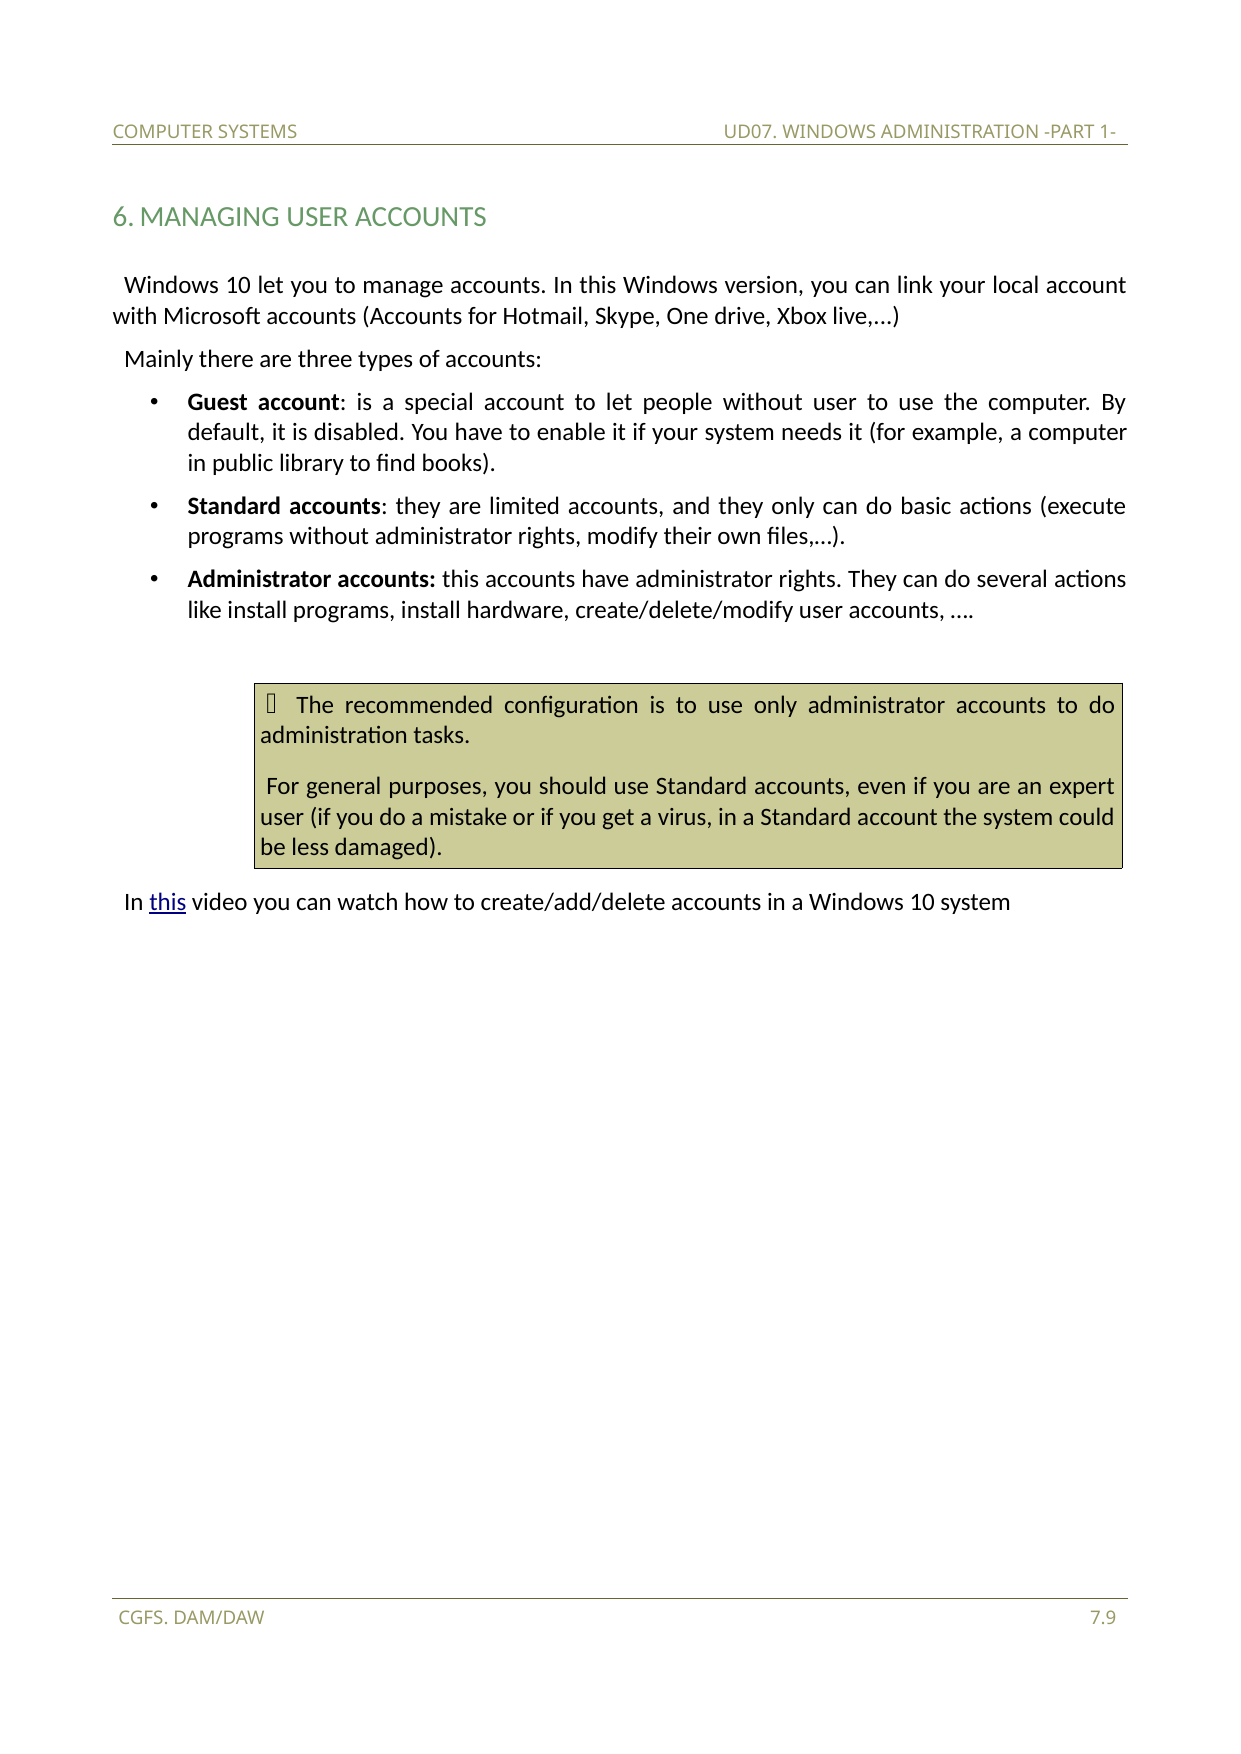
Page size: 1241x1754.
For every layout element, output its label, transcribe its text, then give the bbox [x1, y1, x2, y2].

list Administrator accounts: this accounts have administrator rights. They can do several actions like install programs, install hardware, create/delete/modify user accounts, …. [150, 563, 1128, 624]
text  The recommended configuration is to use only administrator accounts to do administration tasks. [255, 684, 1122, 750]
subtitle Managing User accounts [112, 198, 1128, 234]
text Windows 10 let you to manage accounts. In this Windows version, you can link your local account with Microsoft accounts (Accounts for Hotmail, Skype, One drive, Xbox live,...) [112, 270, 1128, 331]
list Standard accounts: they are limited accounts, and they only can do basic actions (execute programs without administrator rights, modify their own files,…). [150, 490, 1128, 551]
text In this video you can watch how to create/add/delete accounts in a Windows 10 system [112, 886, 1128, 916]
list Guest account: is a special account to let people without user to use the computer. By default, it is disabled. You have to enable it if your system needs it (for example, a computer in public library to find books). [150, 386, 1128, 478]
text For general purposes, you should use Standard accounts, even if you are an expert user (if you do a mistake or if you get a virus, in a Standard account the system could be less damaged). [255, 764, 1122, 868]
text Mainly there are three types of accounts: [112, 343, 1128, 374]
